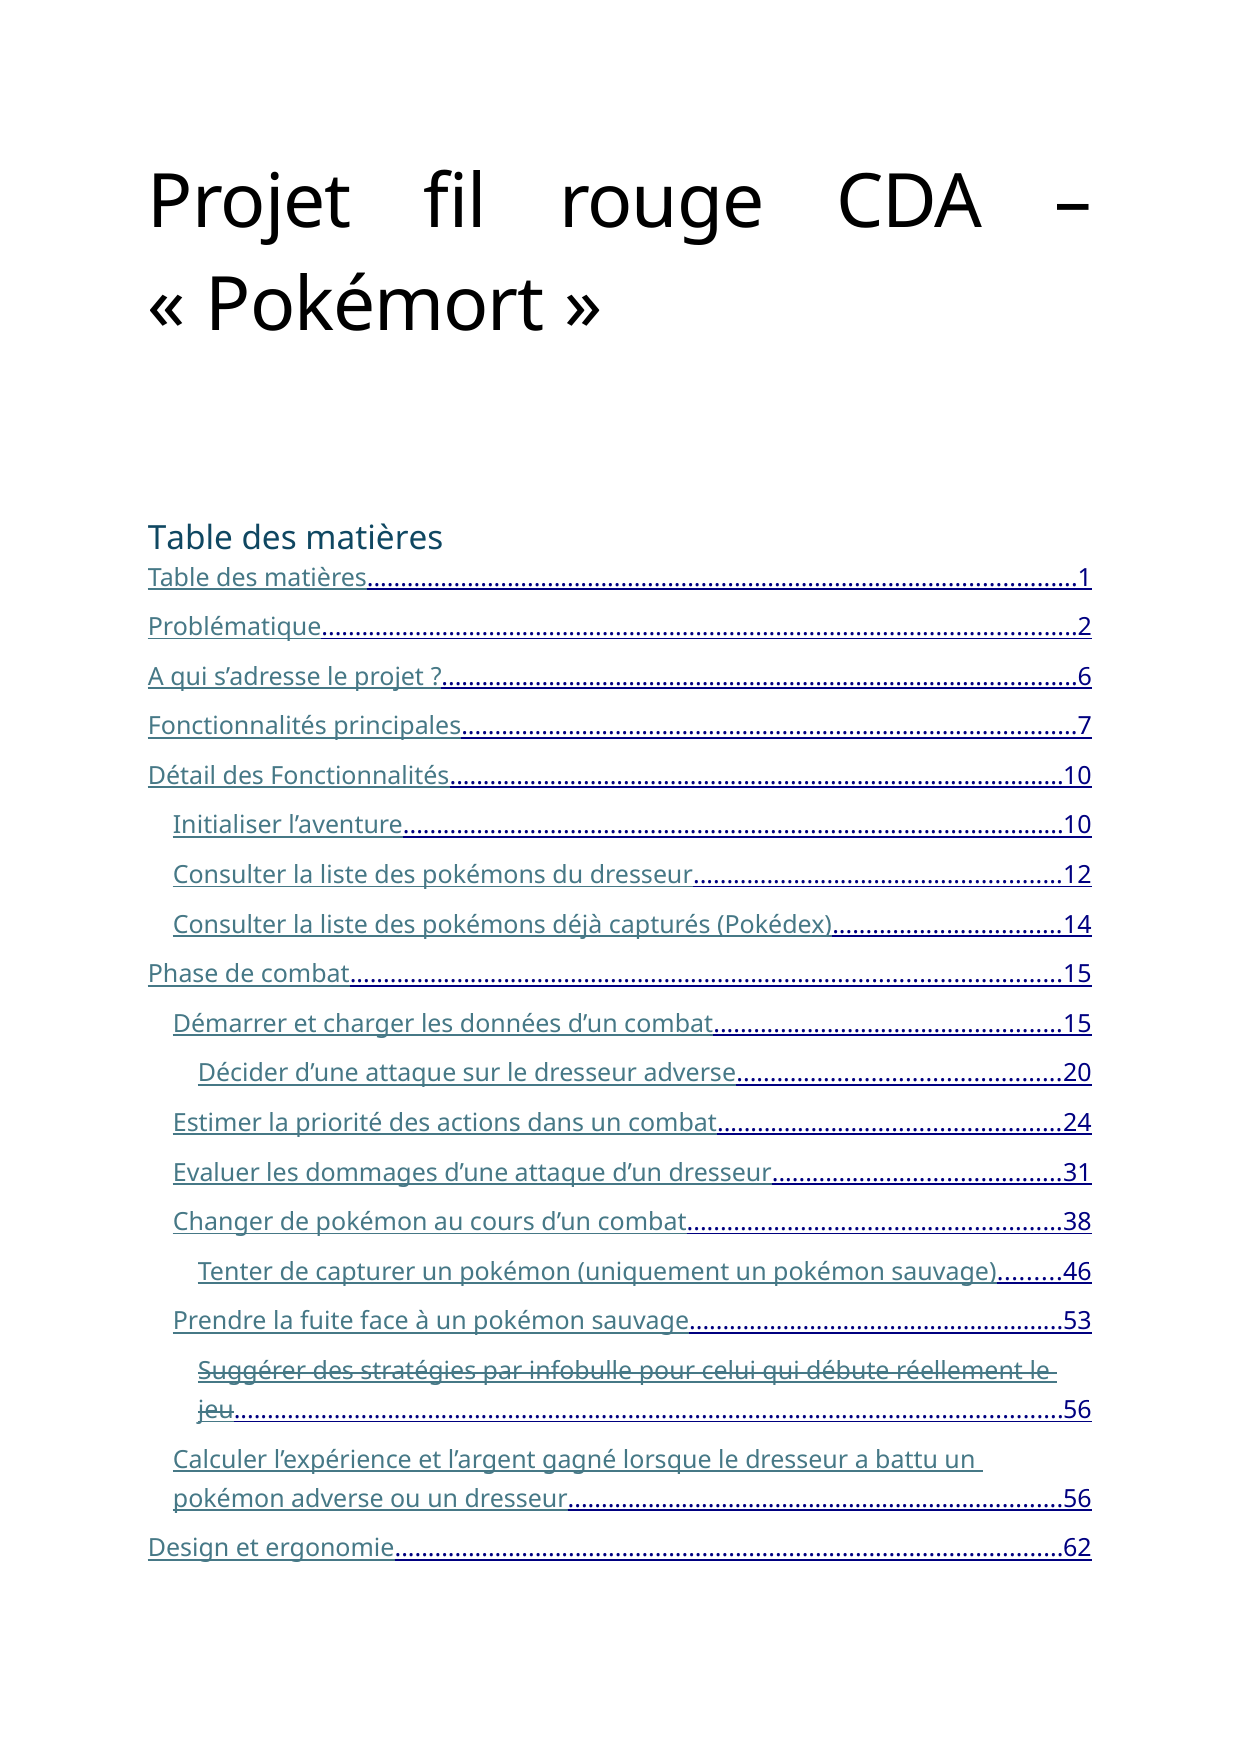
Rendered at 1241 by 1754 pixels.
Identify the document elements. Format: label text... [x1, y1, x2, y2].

text Phase de combat 15 [148, 956, 1093, 990]
text Design et ergonomie 62 [148, 1530, 1093, 1564]
text A qui s’adresse le projet ? 6 [148, 658, 1093, 692]
text Projet fil rouge CDA – « Pokémort » [148, 148, 1093, 352]
text Prendre la fuite face à un pokémon sauvage 53 [173, 1303, 1093, 1337]
text Décider d’une attaque sur le dresseur adverse 20 [198, 1055, 1093, 1089]
subtitle Table des matières [148, 513, 1093, 559]
text Démarrer et charger les données d’un combat 15 [173, 1006, 1093, 1039]
text Changer de pokémon au cours d’un combat 38 [173, 1204, 1093, 1238]
text Evaluer les dommages d’une attaque d’un dresseur 31 [173, 1154, 1093, 1188]
text Suggérer des stratégies par infobulle pour celui qui débute réellement le jeu 56 [198, 1353, 1093, 1426]
text Tenter de capturer un pokémon (uniquement un pokémon sauvage) 46 [198, 1253, 1093, 1287]
text Table des matières 1 [148, 559, 1093, 593]
text Fonctionnalités principales 7 [148, 708, 1093, 742]
text Estimer la priorité des actions dans un combat 24 [173, 1105, 1093, 1139]
text Détail des Fonctionnalités 10 [148, 758, 1093, 792]
text Calculer l’expérience et l’argent gagné lorsque le dresseur a battu un pokémon adverse ou un dresseur 56 [173, 1441, 1093, 1514]
text Initialiser l’aventure 10 [173, 807, 1093, 841]
text Problématique 2 [148, 609, 1093, 643]
text Consulter la liste des pokémons du dresseur 12 [173, 857, 1093, 891]
text Consulter la liste des pokémons déjà capturés (Pokédex) 14 [173, 906, 1093, 940]
